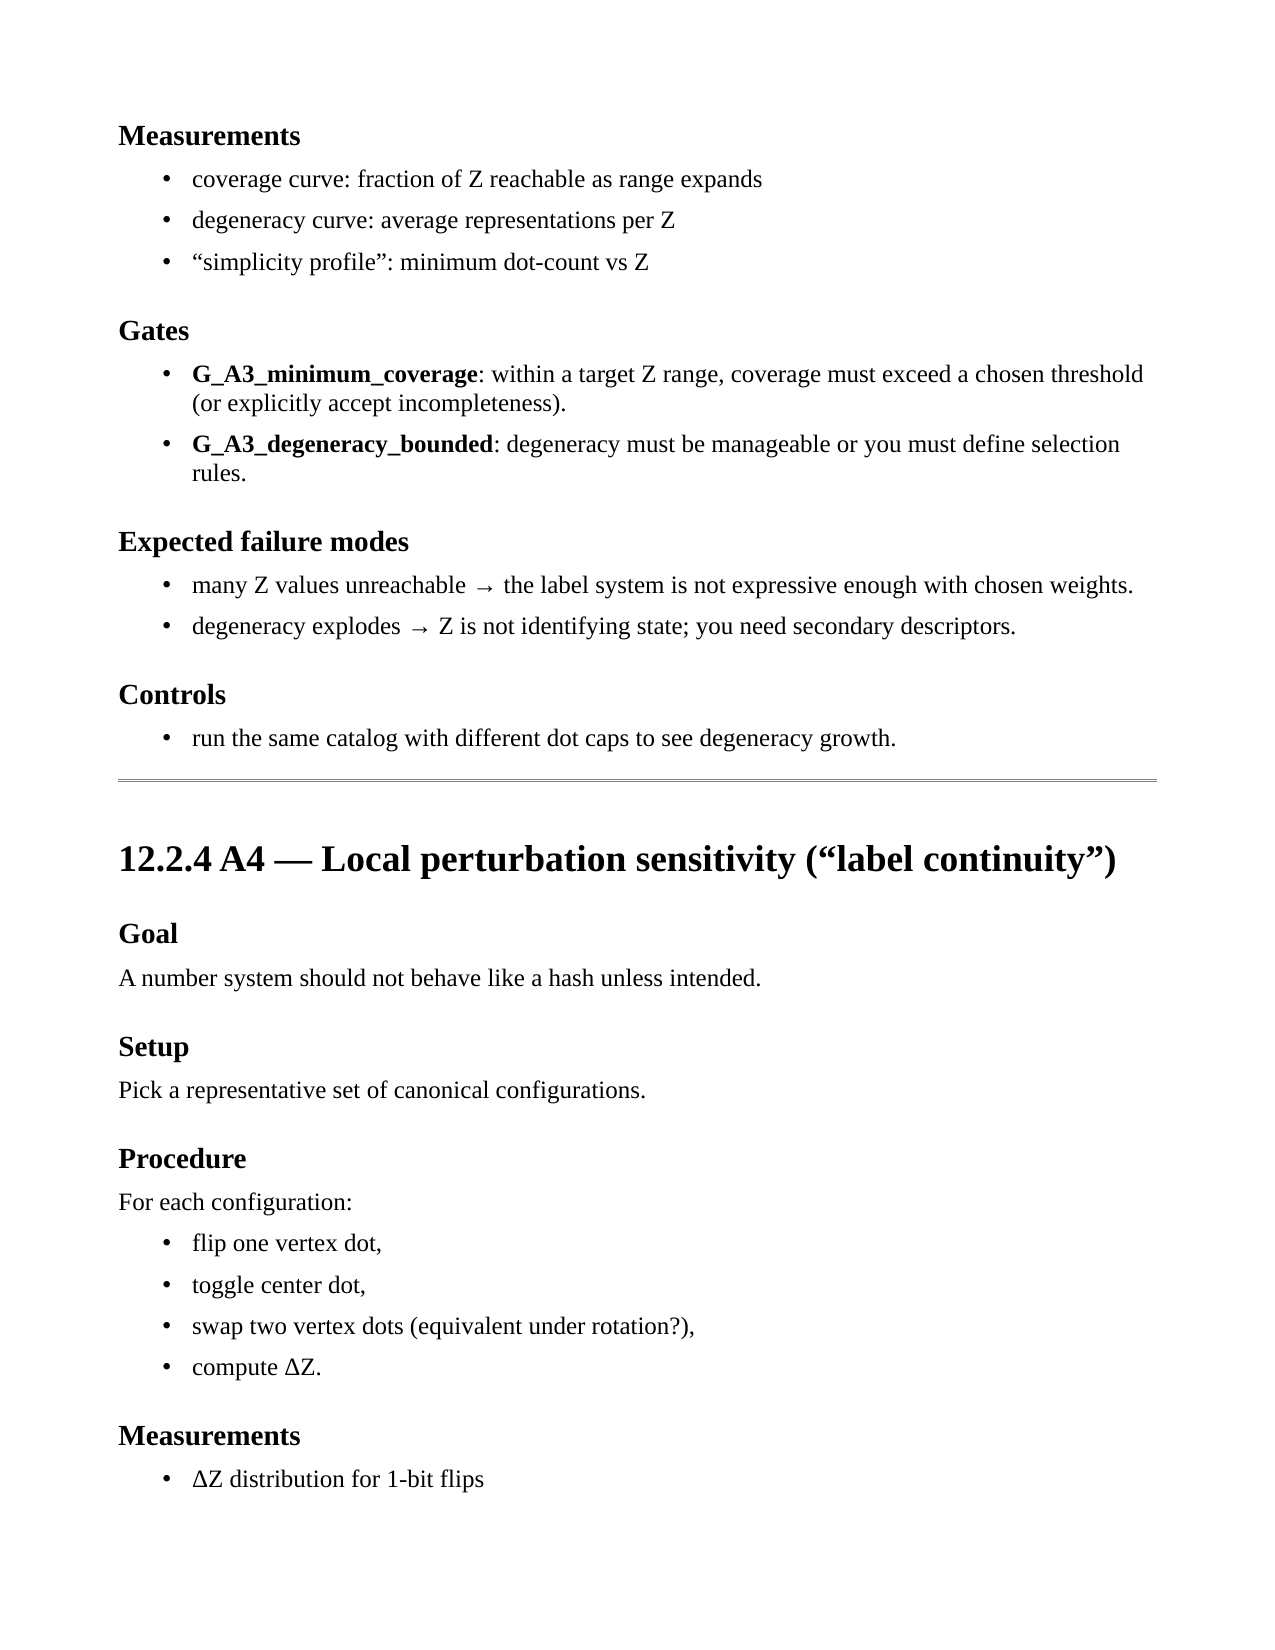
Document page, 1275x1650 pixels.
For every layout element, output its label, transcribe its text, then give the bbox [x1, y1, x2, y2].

list G_A3_degeneracy_bounded: degeneracy must be manageable or you must define selection rules. [162, 429, 1157, 486]
text Pick a representative set of canonical configurations. [118, 1075, 1157, 1104]
list G_A3_minimum_coverage: within a target Z range, coverage must exceed a chosen threshold (or explicitly accept incompleteness). [162, 359, 1157, 416]
list toggle center dot, [162, 1270, 1157, 1298]
subtitle Setup [118, 1029, 1157, 1062]
list degeneracy curve: average representations per Z [162, 205, 1157, 234]
list degeneracy explodes → Z is not identifying state; you need secondary descriptors. [162, 611, 1157, 640]
list compute ΔZ. [162, 1352, 1157, 1381]
subtitle 12.2.4 A4 — Local perturbation sensitivity (“label continuity”) [118, 836, 1157, 879]
list “simplicity profile”: minimum dot-count vs Z [162, 247, 1157, 275]
subtitle Goal [118, 917, 1157, 950]
subtitle Measurements [118, 118, 1157, 152]
subtitle Controls [118, 677, 1157, 711]
text For each configuration: [118, 1187, 1157, 1216]
subtitle Procedure [118, 1141, 1157, 1175]
list coverage curve: fraction of Z reachable as range expands [162, 164, 1157, 193]
list swap two vertex dots (equivalent under rotation?), [162, 1311, 1157, 1340]
list run the same catalog with different dot caps to see degeneracy growth. [162, 723, 1157, 752]
subtitle Gates [118, 313, 1157, 346]
text A number system should not behave like a hash unless intended. [118, 963, 1157, 991]
subtitle Measurements [118, 1418, 1157, 1452]
list flip one vertex dot, [162, 1228, 1157, 1257]
list ΔZ distribution for 1-bit flips [162, 1464, 1157, 1493]
subtitle Expected failure modes [118, 524, 1157, 557]
list many Z values unreachable → the label system is not expressive enough with chosen weights. [162, 570, 1157, 599]
